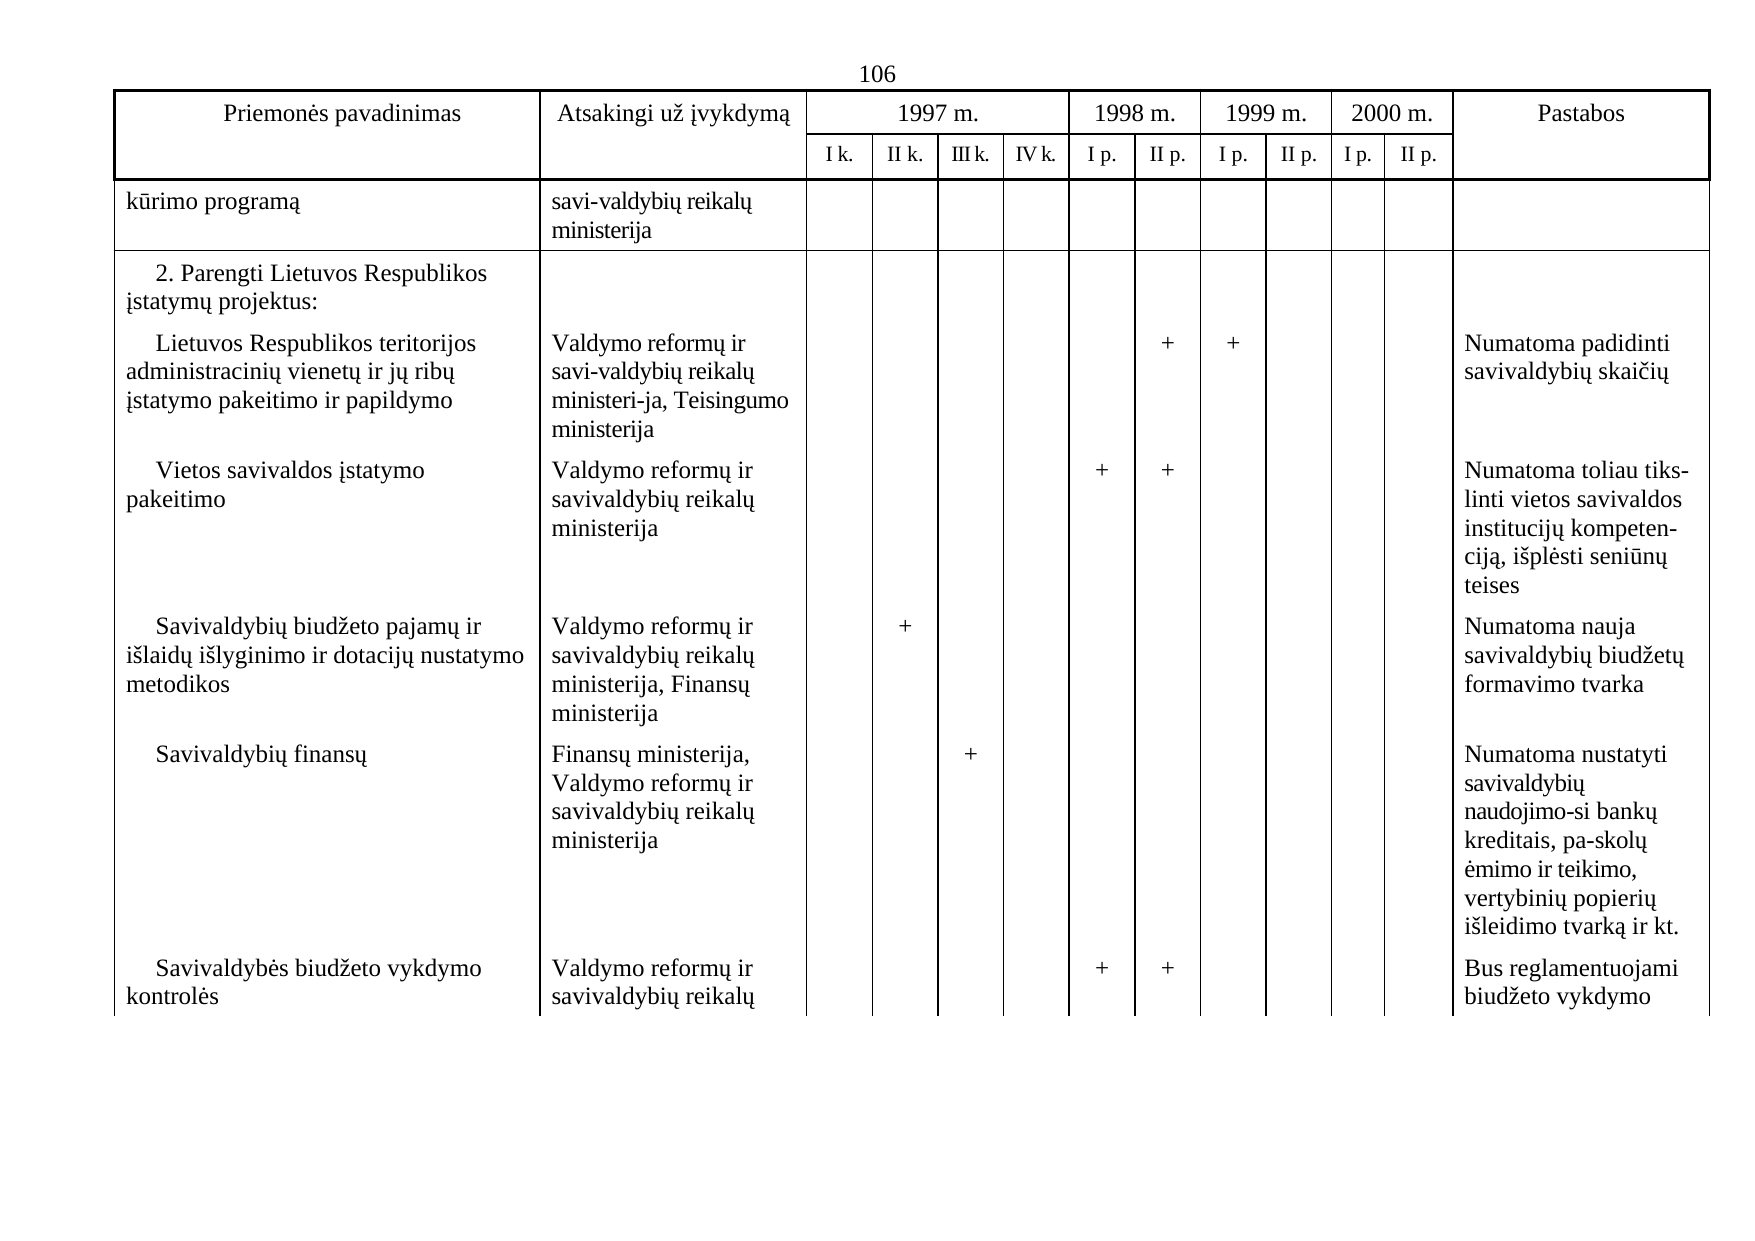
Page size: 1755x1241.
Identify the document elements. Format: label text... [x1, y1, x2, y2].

table_cell [873, 946, 937, 1016]
table_cell [1267, 733, 1331, 946]
table_cell [939, 181, 1003, 250]
table_cell Vietos savivaldos įstatymo pakeitimo [115, 449, 539, 605]
table_cell Valdymo reformų ir savi-valdybių reikalų ministeri-ja, Teisingumo ministerija [541, 321, 806, 449]
table_cell [1332, 251, 1384, 321]
table_cell [1201, 946, 1265, 1016]
table_cell + [873, 605, 937, 733]
table_cell II k. [873, 135, 937, 178]
table_cell [807, 605, 872, 733]
table_cell + [1136, 449, 1200, 605]
table_cell [1070, 251, 1134, 321]
table_cell savi-valdybių reikalų ministerija [541, 181, 806, 250]
table_cell [873, 181, 937, 250]
table_cell [541, 251, 806, 321]
table_cell [1201, 251, 1265, 321]
table_cell [1332, 321, 1384, 449]
table_cell [807, 946, 872, 1016]
table_cell Numatoma nauja savivaldybių biudžetų formavimo tvarka [1454, 605, 1709, 733]
table_cell [1454, 133, 1708, 178]
table_cell III k. [939, 135, 1003, 178]
table_cell [939, 321, 1003, 449]
table_header 1997 m. [807, 92, 1068, 133]
table_cell [1267, 181, 1331, 250]
table_cell I k. [807, 135, 872, 178]
table_cell [807, 733, 872, 946]
table_cell Valdymo reformų ir savivaldybių reikalų ministerija, Finansų ministerija [541, 605, 806, 733]
table_cell [1136, 733, 1200, 946]
table_cell kūrimo programą [115, 181, 539, 250]
table_header 1999 m. [1201, 92, 1331, 133]
table_cell [873, 251, 937, 321]
table_cell [1070, 181, 1134, 250]
table_cell + [1201, 321, 1265, 449]
table_cell [1136, 181, 1200, 250]
table_cell [1385, 181, 1452, 250]
table_cell [1070, 605, 1134, 733]
table_cell [1004, 181, 1068, 250]
table_cell [1004, 946, 1068, 1016]
table_cell [1136, 251, 1200, 321]
table_cell [1201, 181, 1265, 250]
table_cell Savivaldybių finansų [115, 733, 539, 946]
table_cell [1201, 449, 1265, 605]
table_cell I p. [1332, 135, 1384, 178]
table_cell [1454, 181, 1709, 250]
table_cell [1385, 733, 1452, 946]
table_cell Valdymo reformų ir savivaldybių reikalų ministerija [541, 449, 806, 605]
table_cell Numatoma toliau tiks-linti vietos savivaldos institucijų kompeten-ciją, išplėsti seniūnų teises [1454, 449, 1709, 605]
table_cell [1004, 321, 1068, 449]
table_cell [1332, 181, 1384, 250]
table_cell Savivaldybių biudžeto pajamų ir išlaidų išlyginimo ir dotacijų nustatymo metodikos [115, 605, 539, 733]
table_cell [1201, 605, 1265, 733]
table_cell [873, 733, 937, 946]
table_header Pastabos [1454, 92, 1708, 133]
table_cell [1454, 251, 1709, 321]
table_cell + [1070, 946, 1134, 1016]
table_cell [1267, 321, 1331, 449]
table_cell [1332, 449, 1384, 605]
table_cell Finansų ministerija, Valdymo reformų ir savivaldybių reikalų ministerija [541, 733, 806, 946]
table_cell [1385, 946, 1452, 1016]
table_cell [1136, 605, 1200, 733]
table_cell [873, 449, 937, 605]
table_cell [1201, 733, 1265, 946]
table_cell Numatoma padidinti savivaldybių skaičių [1454, 321, 1709, 449]
table_cell [807, 321, 872, 449]
table_cell Bus reglamentuojami biudžeto vykdymo [1454, 946, 1709, 1016]
table_cell [1332, 733, 1384, 946]
table_cell [1385, 251, 1452, 321]
table_cell [939, 946, 1003, 1016]
table_cell [1070, 321, 1134, 449]
table_cell Savivaldybės biudžeto vykdymo kontrolės [115, 946, 539, 1016]
table_cell [939, 449, 1003, 605]
table_cell [1385, 449, 1452, 605]
table_cell [1004, 251, 1068, 321]
table_cell [1267, 605, 1331, 733]
table_cell II p. [1385, 135, 1452, 178]
table_cell II p. [1136, 135, 1200, 178]
table_cell I p. [1070, 135, 1134, 178]
table_cell Valdymo reformų ir savivaldybių reikalų [541, 946, 806, 1016]
table_cell + [1070, 449, 1134, 605]
table_cell [873, 321, 937, 449]
table_cell [1332, 605, 1384, 733]
table_cell + [1136, 946, 1200, 1016]
table_cell + [1136, 321, 1200, 449]
table_cell [1332, 946, 1384, 1016]
table_header 2000 m. [1332, 92, 1452, 133]
table_cell [1267, 946, 1331, 1016]
table_cell I p. [1201, 135, 1265, 178]
table_cell [1267, 449, 1331, 605]
table_cell [1004, 605, 1068, 733]
table_cell 2. Parengti Lietuvos Respublikos įstatymų projektus: [115, 251, 539, 321]
table_cell [807, 251, 872, 321]
table_cell [807, 181, 872, 250]
table_cell Numatoma nustatyti savivaldybių naudojimo-si bankų kreditais, pa-skolų ėmimo ir teikimo, vertybinių popierių išleidimo tvarką ir kt. [1454, 733, 1709, 946]
table_header 1998 m. [1070, 92, 1200, 133]
table_cell [939, 605, 1003, 733]
table_cell [1004, 733, 1068, 946]
table_cell [1267, 251, 1331, 321]
table_cell [939, 251, 1003, 321]
table_header Atsakingi už įvykdymą [541, 92, 806, 133]
table_header Priemonės pavadinimas [116, 92, 539, 133]
table_cell [541, 133, 806, 178]
table_cell [1385, 321, 1452, 449]
table_cell [116, 133, 539, 178]
table_cell IV k. [1004, 135, 1068, 178]
table_cell Lietuvos Respublikos teritorijos administracinių vienetų ir jų ribų įstatymo pakeitimo ir papildymo [115, 321, 539, 449]
table_cell II p. [1267, 135, 1331, 178]
table_cell [807, 449, 872, 605]
table_cell [1004, 449, 1068, 605]
table_cell + [939, 733, 1003, 946]
table_cell [1070, 733, 1134, 946]
table_cell [1385, 605, 1452, 733]
